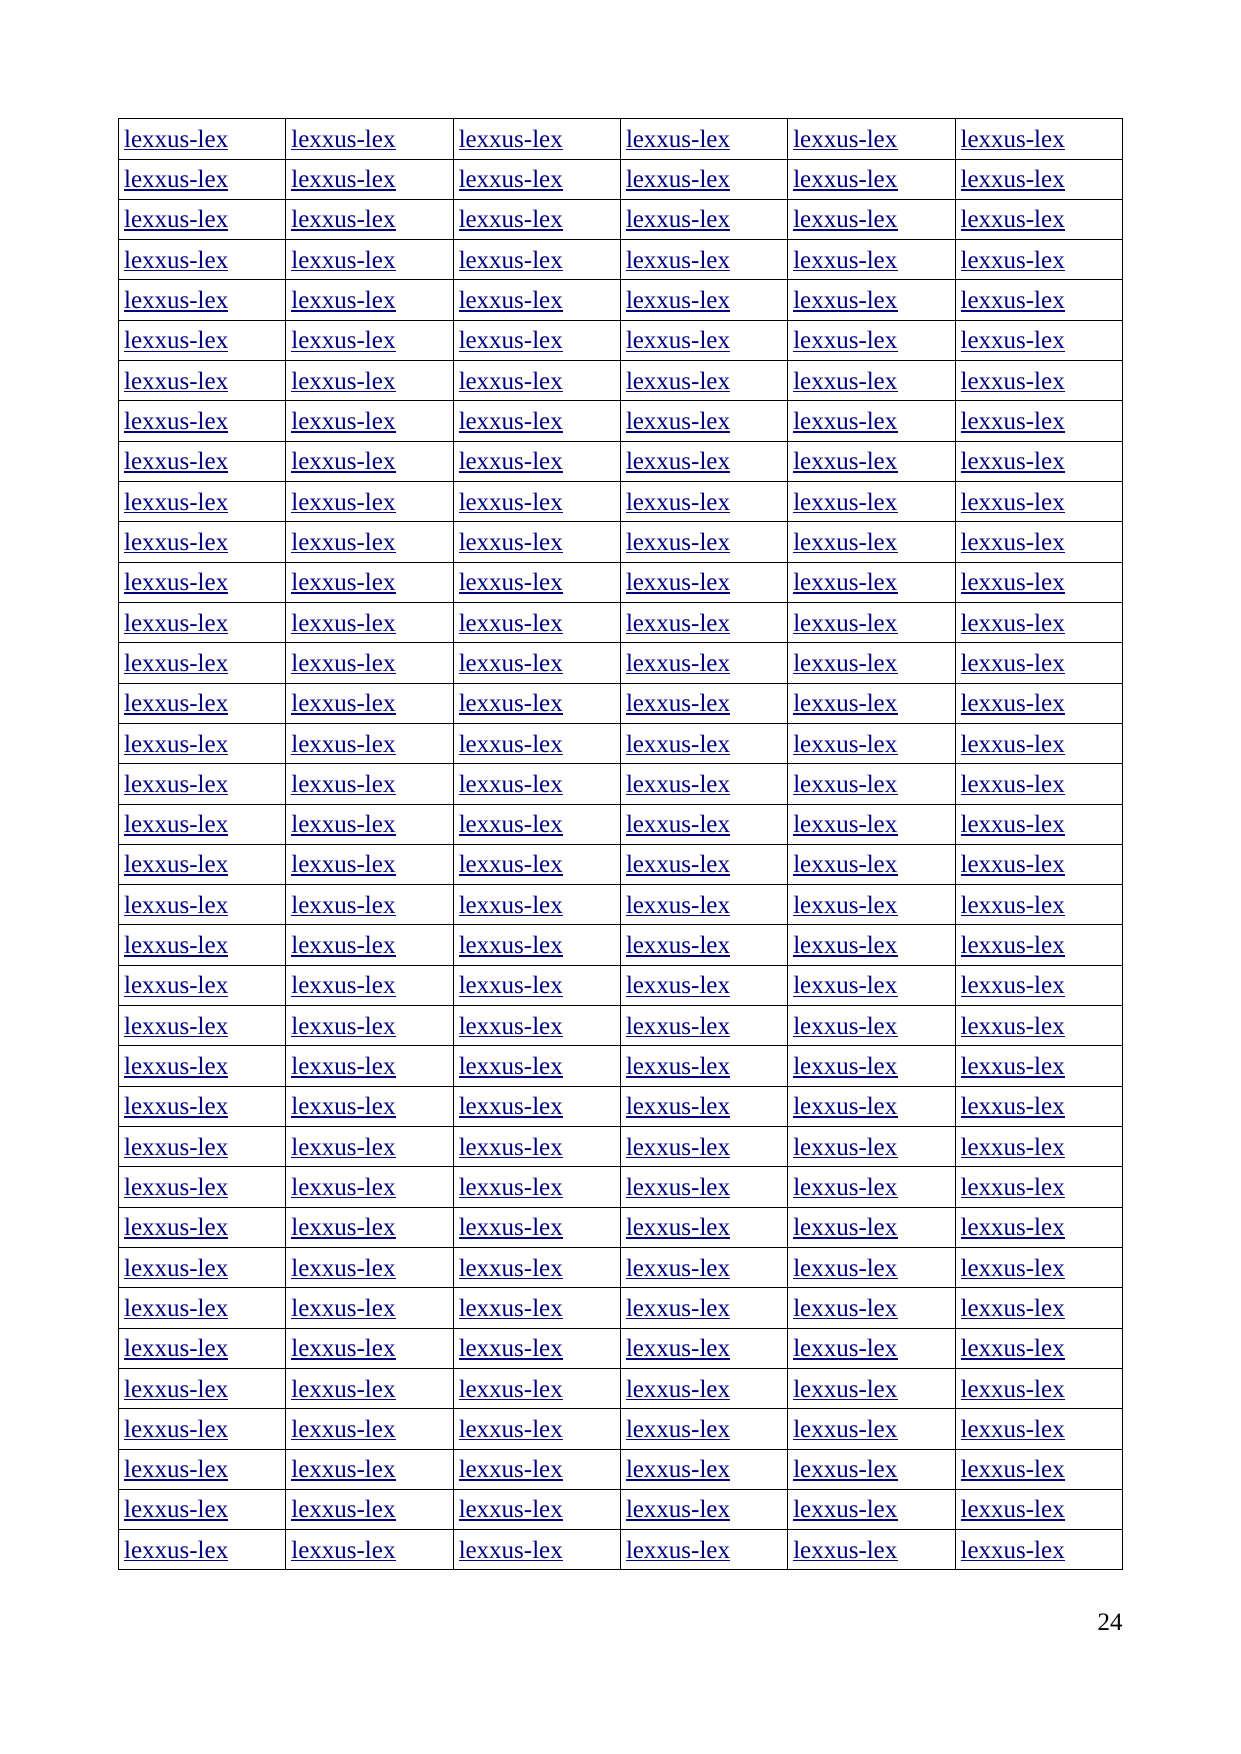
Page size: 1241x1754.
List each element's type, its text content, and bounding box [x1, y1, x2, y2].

table_cell lexxus-lex [286, 603, 453, 642]
table_cell lexxus-lex [621, 1208, 787, 1247]
table_cell lexxus-lex [286, 401, 453, 441]
table_cell lexxus-lex [286, 482, 453, 521]
table_cell lexxus-lex [956, 845, 1122, 884]
table_cell lexxus-lex [119, 522, 285, 562]
table_cell lexxus-lex [956, 1288, 1122, 1327]
table_cell lexxus-lex [286, 805, 453, 844]
table_cell lexxus-lex [454, 160, 620, 199]
table_cell lexxus-lex [621, 845, 787, 884]
table_cell lexxus-lex [119, 1409, 285, 1448]
table_cell lexxus-lex [788, 280, 955, 320]
table_cell lexxus-lex [454, 1530, 620, 1569]
table_cell lexxus-lex [788, 119, 955, 158]
table_cell lexxus-lex [454, 684, 620, 723]
table_cell lexxus-lex [956, 563, 1122, 602]
table_cell lexxus-lex [788, 522, 955, 562]
table_cell lexxus-lex [788, 240, 955, 279]
table_cell lexxus-lex [788, 1046, 955, 1086]
table_cell lexxus-lex [788, 684, 955, 723]
table_cell lexxus-lex [956, 482, 1122, 521]
table_cell lexxus-lex [286, 1087, 453, 1126]
table_cell lexxus-lex [956, 1208, 1122, 1247]
table_cell lexxus-lex [286, 643, 453, 682]
table_cell lexxus-lex [956, 401, 1122, 441]
table_cell lexxus-lex [621, 1409, 787, 1448]
table_cell lexxus-lex [621, 1046, 787, 1086]
table_cell lexxus-lex [788, 1248, 955, 1287]
table_cell lexxus-lex [621, 1490, 787, 1529]
table_cell lexxus-lex [956, 1046, 1122, 1086]
table_cell lexxus-lex [956, 119, 1122, 158]
table_cell lexxus-lex [454, 1127, 620, 1166]
table_cell lexxus-lex [956, 522, 1122, 562]
table_cell lexxus-lex [119, 321, 285, 360]
table_cell lexxus-lex [621, 1127, 787, 1166]
table_cell lexxus-lex [454, 1087, 620, 1126]
table_cell lexxus-lex [119, 1450, 285, 1489]
table_cell lexxus-lex [454, 1006, 620, 1045]
table_cell lexxus-lex [454, 240, 620, 279]
table_cell lexxus-lex [119, 845, 285, 884]
table_cell lexxus-lex [621, 1288, 787, 1327]
table_cell lexxus-lex [286, 1248, 453, 1287]
table_cell lexxus-lex [454, 966, 620, 1005]
table_cell lexxus-lex [788, 1409, 955, 1448]
table_cell lexxus-lex [286, 845, 453, 884]
table_cell lexxus-lex [956, 805, 1122, 844]
table_cell lexxus-lex [956, 1248, 1122, 1287]
table_cell lexxus-lex [788, 1450, 955, 1489]
table_cell lexxus-lex [286, 966, 453, 1005]
table_cell lexxus-lex [454, 724, 620, 763]
table_cell lexxus-lex [286, 321, 453, 360]
table_cell lexxus-lex [454, 321, 620, 360]
table_cell lexxus-lex [119, 1046, 285, 1086]
table_cell lexxus-lex [119, 1369, 285, 1408]
table_cell lexxus-lex [119, 1127, 285, 1166]
table_cell lexxus-lex [788, 1490, 955, 1529]
table_cell lexxus-lex [119, 160, 285, 199]
table_cell lexxus-lex [286, 764, 453, 803]
table_cell lexxus-lex [788, 160, 955, 199]
table_cell lexxus-lex [956, 885, 1122, 924]
table_cell lexxus-lex [956, 321, 1122, 360]
table_cell lexxus-lex [286, 280, 453, 320]
table_cell lexxus-lex [956, 361, 1122, 400]
table_cell lexxus-lex [119, 1087, 285, 1126]
table_cell lexxus-lex [119, 1530, 285, 1569]
table_cell lexxus-lex [119, 482, 285, 521]
table_cell lexxus-lex [788, 1167, 955, 1207]
table_cell lexxus-lex [119, 119, 285, 158]
table_cell lexxus-lex [621, 1450, 787, 1489]
table_cell lexxus-lex [788, 200, 955, 239]
table_cell lexxus-lex [119, 200, 285, 239]
table_cell lexxus-lex [956, 1329, 1122, 1368]
table_cell lexxus-lex [119, 1006, 285, 1045]
table_cell lexxus-lex [286, 522, 453, 562]
table_cell lexxus-lex [621, 805, 787, 844]
table_cell lexxus-lex [286, 361, 453, 400]
table_cell lexxus-lex [286, 1409, 453, 1448]
table_cell lexxus-lex [621, 482, 787, 521]
table_cell lexxus-lex [788, 764, 955, 803]
table_cell lexxus-lex [956, 200, 1122, 239]
table_cell lexxus-lex [286, 1450, 453, 1489]
table_cell lexxus-lex [119, 442, 285, 481]
table_cell lexxus-lex [788, 1208, 955, 1247]
table_cell lexxus-lex [956, 724, 1122, 763]
table_cell lexxus-lex [454, 1248, 620, 1287]
table_cell lexxus-lex [788, 1127, 955, 1166]
table_cell lexxus-lex [788, 442, 955, 481]
table_cell lexxus-lex [286, 200, 453, 239]
table_cell lexxus-lex [956, 1450, 1122, 1489]
table_cell lexxus-lex [454, 442, 620, 481]
table_cell lexxus-lex [454, 119, 620, 158]
table_cell lexxus-lex [119, 724, 285, 763]
table_cell lexxus-lex [454, 200, 620, 239]
table_cell lexxus-lex [956, 603, 1122, 642]
table_cell lexxus-lex [956, 925, 1122, 965]
table_cell lexxus-lex [621, 240, 787, 279]
table_cell lexxus-lex [956, 684, 1122, 723]
table_cell lexxus-lex [621, 522, 787, 562]
table_cell lexxus-lex [119, 805, 285, 844]
table_cell lexxus-lex [454, 643, 620, 682]
table_cell lexxus-lex [454, 845, 620, 884]
table_cell lexxus-lex [788, 603, 955, 642]
table_cell lexxus-lex [454, 1490, 620, 1529]
table_cell lexxus-lex [119, 280, 285, 320]
table_cell lexxus-lex [956, 1369, 1122, 1408]
table_cell lexxus-lex [788, 1087, 955, 1126]
table_cell lexxus-lex [621, 764, 787, 803]
table_cell lexxus-lex [119, 764, 285, 803]
table_cell lexxus-lex [788, 845, 955, 884]
table_cell lexxus-lex [621, 119, 787, 158]
table_cell lexxus-lex [454, 401, 620, 441]
table_cell lexxus-lex [286, 1208, 453, 1247]
table_cell lexxus-lex [956, 160, 1122, 199]
table_cell lexxus-lex [286, 1167, 453, 1207]
table_cell lexxus-lex [621, 160, 787, 199]
table_cell lexxus-lex [286, 1127, 453, 1166]
table_cell lexxus-lex [621, 925, 787, 965]
table_cell lexxus-lex [621, 885, 787, 924]
table_cell lexxus-lex [621, 724, 787, 763]
table_cell lexxus-lex [788, 1530, 955, 1569]
table_cell lexxus-lex [621, 684, 787, 723]
table_cell lexxus-lex [119, 361, 285, 400]
table_cell lexxus-lex [286, 563, 453, 602]
table_cell lexxus-lex [286, 885, 453, 924]
table_cell lexxus-lex [454, 925, 620, 965]
table_cell lexxus-lex [454, 1369, 620, 1408]
table_cell lexxus-lex [454, 361, 620, 400]
table_cell lexxus-lex [788, 563, 955, 602]
table_cell lexxus-lex [956, 966, 1122, 1005]
table_cell lexxus-lex [956, 280, 1122, 320]
table_cell lexxus-lex [788, 966, 955, 1005]
table_cell lexxus-lex [621, 1006, 787, 1045]
table_cell lexxus-lex [119, 1167, 285, 1207]
table_cell lexxus-lex [286, 684, 453, 723]
table_cell lexxus-lex [454, 522, 620, 562]
table_cell lexxus-lex [454, 1167, 620, 1207]
table_cell lexxus-lex [454, 805, 620, 844]
table_cell lexxus-lex [956, 1087, 1122, 1126]
table_cell lexxus-lex [621, 966, 787, 1005]
table_cell lexxus-lex [621, 563, 787, 602]
table_cell lexxus-lex [119, 1248, 285, 1287]
table_cell lexxus-lex [956, 764, 1122, 803]
table_cell lexxus-lex [286, 1369, 453, 1408]
table_cell lexxus-lex [454, 1046, 620, 1086]
table_cell lexxus-lex [621, 1329, 787, 1368]
table_cell lexxus-lex [454, 1450, 620, 1489]
table_cell lexxus-lex [621, 280, 787, 320]
table_cell lexxus-lex [956, 442, 1122, 481]
table_cell lexxus-lex [788, 1288, 955, 1327]
table_cell lexxus-lex [956, 1490, 1122, 1529]
table_cell lexxus-lex [621, 1167, 787, 1207]
table_cell lexxus-lex [454, 603, 620, 642]
table_cell lexxus-lex [788, 643, 955, 682]
table_cell lexxus-lex [956, 1006, 1122, 1045]
table_cell lexxus-lex [621, 200, 787, 239]
table_cell lexxus-lex [454, 482, 620, 521]
table_cell lexxus-lex [788, 1006, 955, 1045]
table_cell lexxus-lex [788, 1329, 955, 1368]
table_cell lexxus-lex [621, 321, 787, 360]
table_cell lexxus-lex [286, 1329, 453, 1368]
table_cell lexxus-lex [788, 885, 955, 924]
table_cell lexxus-lex [454, 1288, 620, 1327]
table_cell lexxus-lex [454, 280, 620, 320]
table_cell lexxus-lex [119, 563, 285, 602]
table_cell lexxus-lex [119, 1288, 285, 1327]
table_cell lexxus-lex [286, 724, 453, 763]
table_cell lexxus-lex [621, 603, 787, 642]
table_cell lexxus-lex [286, 1006, 453, 1045]
table_cell lexxus-lex [621, 401, 787, 441]
table_cell lexxus-lex [788, 321, 955, 360]
table_cell lexxus-lex [119, 401, 285, 441]
table_cell lexxus-lex [788, 361, 955, 400]
table_cell lexxus-lex [956, 643, 1122, 682]
table_cell lexxus-lex [956, 240, 1122, 279]
table_cell lexxus-lex [788, 925, 955, 965]
table_cell lexxus-lex [286, 925, 453, 965]
table_cell lexxus-lex [621, 442, 787, 481]
table_cell lexxus-lex [119, 1208, 285, 1247]
table_cell lexxus-lex [621, 1369, 787, 1408]
table_cell lexxus-lex [788, 482, 955, 521]
table_cell lexxus-lex [956, 1127, 1122, 1166]
table_cell lexxus-lex [119, 966, 285, 1005]
table_cell lexxus-lex [454, 764, 620, 803]
table_cell lexxus-lex [788, 1369, 955, 1408]
table_cell lexxus-lex [286, 119, 453, 158]
table_cell lexxus-lex [119, 1329, 285, 1368]
table_cell lexxus-lex [119, 684, 285, 723]
table_cell lexxus-lex [621, 1530, 787, 1569]
table_cell lexxus-lex [286, 442, 453, 481]
table_cell lexxus-lex [119, 240, 285, 279]
table_cell lexxus-lex [119, 1490, 285, 1529]
table_cell lexxus-lex [454, 885, 620, 924]
table_cell lexxus-lex [621, 643, 787, 682]
table_cell lexxus-lex [286, 1490, 453, 1529]
table_cell lexxus-lex [454, 1329, 620, 1368]
table_cell lexxus-lex [286, 240, 453, 279]
table_cell lexxus-lex [119, 925, 285, 965]
table_cell lexxus-lex [956, 1167, 1122, 1207]
table_cell lexxus-lex [286, 1530, 453, 1569]
table_cell lexxus-lex [621, 1087, 787, 1126]
table_cell lexxus-lex [286, 1046, 453, 1086]
table_cell lexxus-lex [119, 603, 285, 642]
table_cell lexxus-lex [286, 160, 453, 199]
table_cell lexxus-lex [286, 1288, 453, 1327]
table_cell lexxus-lex [956, 1409, 1122, 1448]
table_cell lexxus-lex [788, 724, 955, 763]
table_cell lexxus-lex [621, 361, 787, 400]
table_cell lexxus-lex [454, 1208, 620, 1247]
table_cell lexxus-lex [454, 1409, 620, 1448]
table_cell lexxus-lex [454, 563, 620, 602]
table_cell lexxus-lex [119, 885, 285, 924]
table_cell lexxus-lex [788, 805, 955, 844]
table_cell lexxus-lex [788, 401, 955, 441]
table_cell lexxus-lex [119, 643, 285, 682]
table_cell lexxus-lex [956, 1530, 1122, 1569]
table_cell lexxus-lex [621, 1248, 787, 1287]
